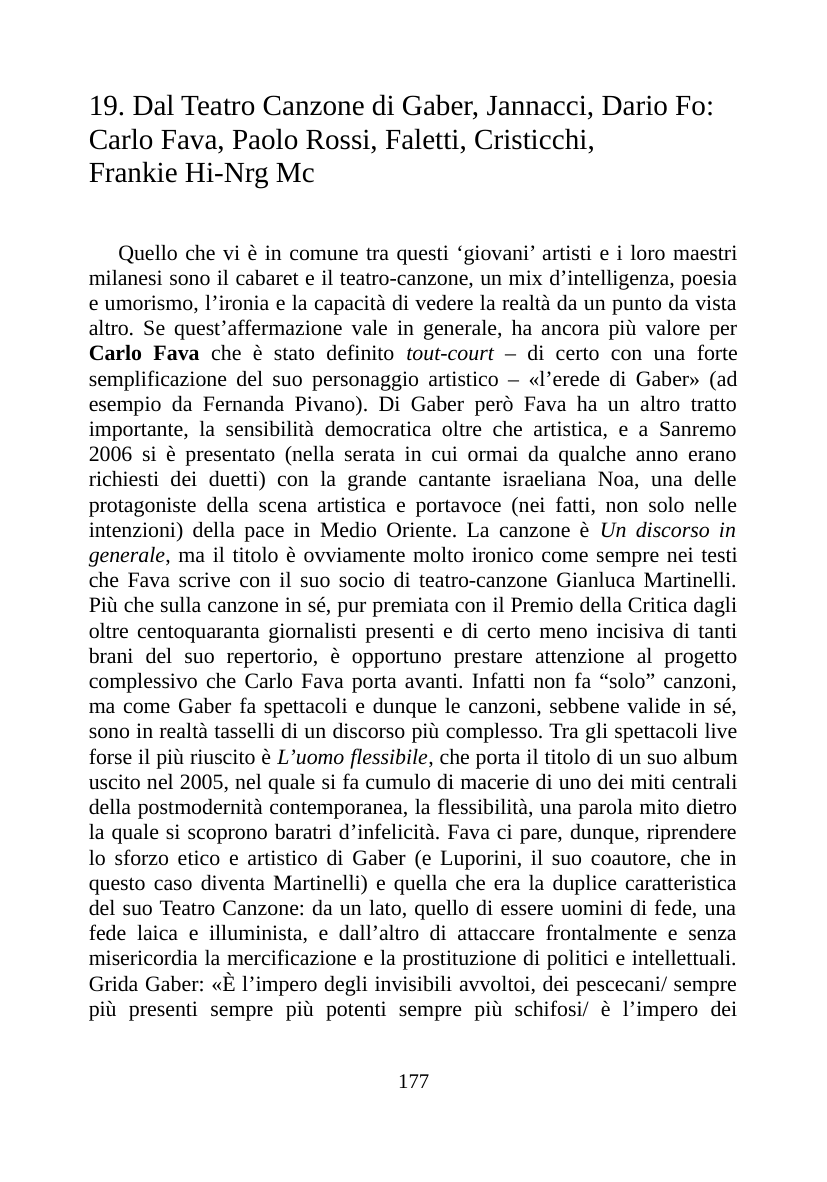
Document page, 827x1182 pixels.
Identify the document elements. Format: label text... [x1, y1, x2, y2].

text Quello che vi è in comune tra questi ‘giovani’ artisti e i loro maestri milanesi sono il cabaret e il teatro-canzone, un mix d’intelligenza, poesia e umorismo, l’ironia e la capacità di vedere la realtà da un punto da vista altro. Se quest’affermazione vale in generale, ha ancora più valore per Carlo Fava che è stato definito tout-court – di certo con una forte semplificazione del suo personaggio artistico – «l’erede di Gaber» (ad esempio da Fernanda Pivano). Di Gaber però Fava ha un altro tratto importante, la sensibilità democratica oltre che artistica, e a Sanremo 2006 si è presentato (nella serata in cui ormai da qualche anno erano richiesti dei duetti) con la grande cantante israeliana Noa, una delle protagoniste della scena artistica e portavoce (nei fatti, non solo nelle intenzioni) della pace in Medio Oriente. La canzone è Un discorso in generale, ma il titolo è ovviamente molto ironico come sempre nei testi che Fava scrive con il suo socio di teatro-canzone Gianluca Martinelli. Più che sulla canzone in sé, pur premiata con il Premio della Critica dagli oltre centoquaranta giornalisti presenti e di certo meno incisiva di tanti brani del suo repertorio, è opportuno prestare attenzione al progetto complessivo che Carlo Fava porta avanti. Infatti non fa “solo” canzoni, ma come Gaber fa spettacoli e dunque le canzoni, sebbene valide in sé, sono in realtà tasselli di un discorso più complesso. Tra gli spettacoli live forse il più riuscito è L’uomo flessibile, che porta il titolo di un suo album uscito nel 2005, nel quale si fa cumulo di macerie di uno dei miti centrali della postmodernità contemporanea, la flessibilità, una parola mito dietro la quale si scoprono baratri d’infelicità. Fava ci pare, dunque, riprendere lo sforzo etico e artistico di Gaber (e Luporini, il suo coautore, che in questo caso diventa Martinelli) e quella che era la duplice caratteristica del suo Teatro Canzone: da un lato, quello di essere uomini di fede, una fede laica e illuminista, e dall’altro di attaccare frontalmente e senza misericordia la mercificazione e la prostituzione di politici e intellettuali. Grida Gaber: «È l’impero degli invisibili avvoltoi, dei pescecani/ sempre più presenti sempre più potenti sempre più schifosi/ è l’impero dei [88, 239, 738, 1021]
subtitle Carlo Fava, Paolo Rossi, Faletti, Cristicchi, [88, 122, 738, 156]
subtitle 19. Dal Teatro Canzone di Gaber, Jannacci, Dario Fo: [88, 88, 738, 122]
subtitle Frankie Hi-Nrg Mc [88, 156, 738, 189]
